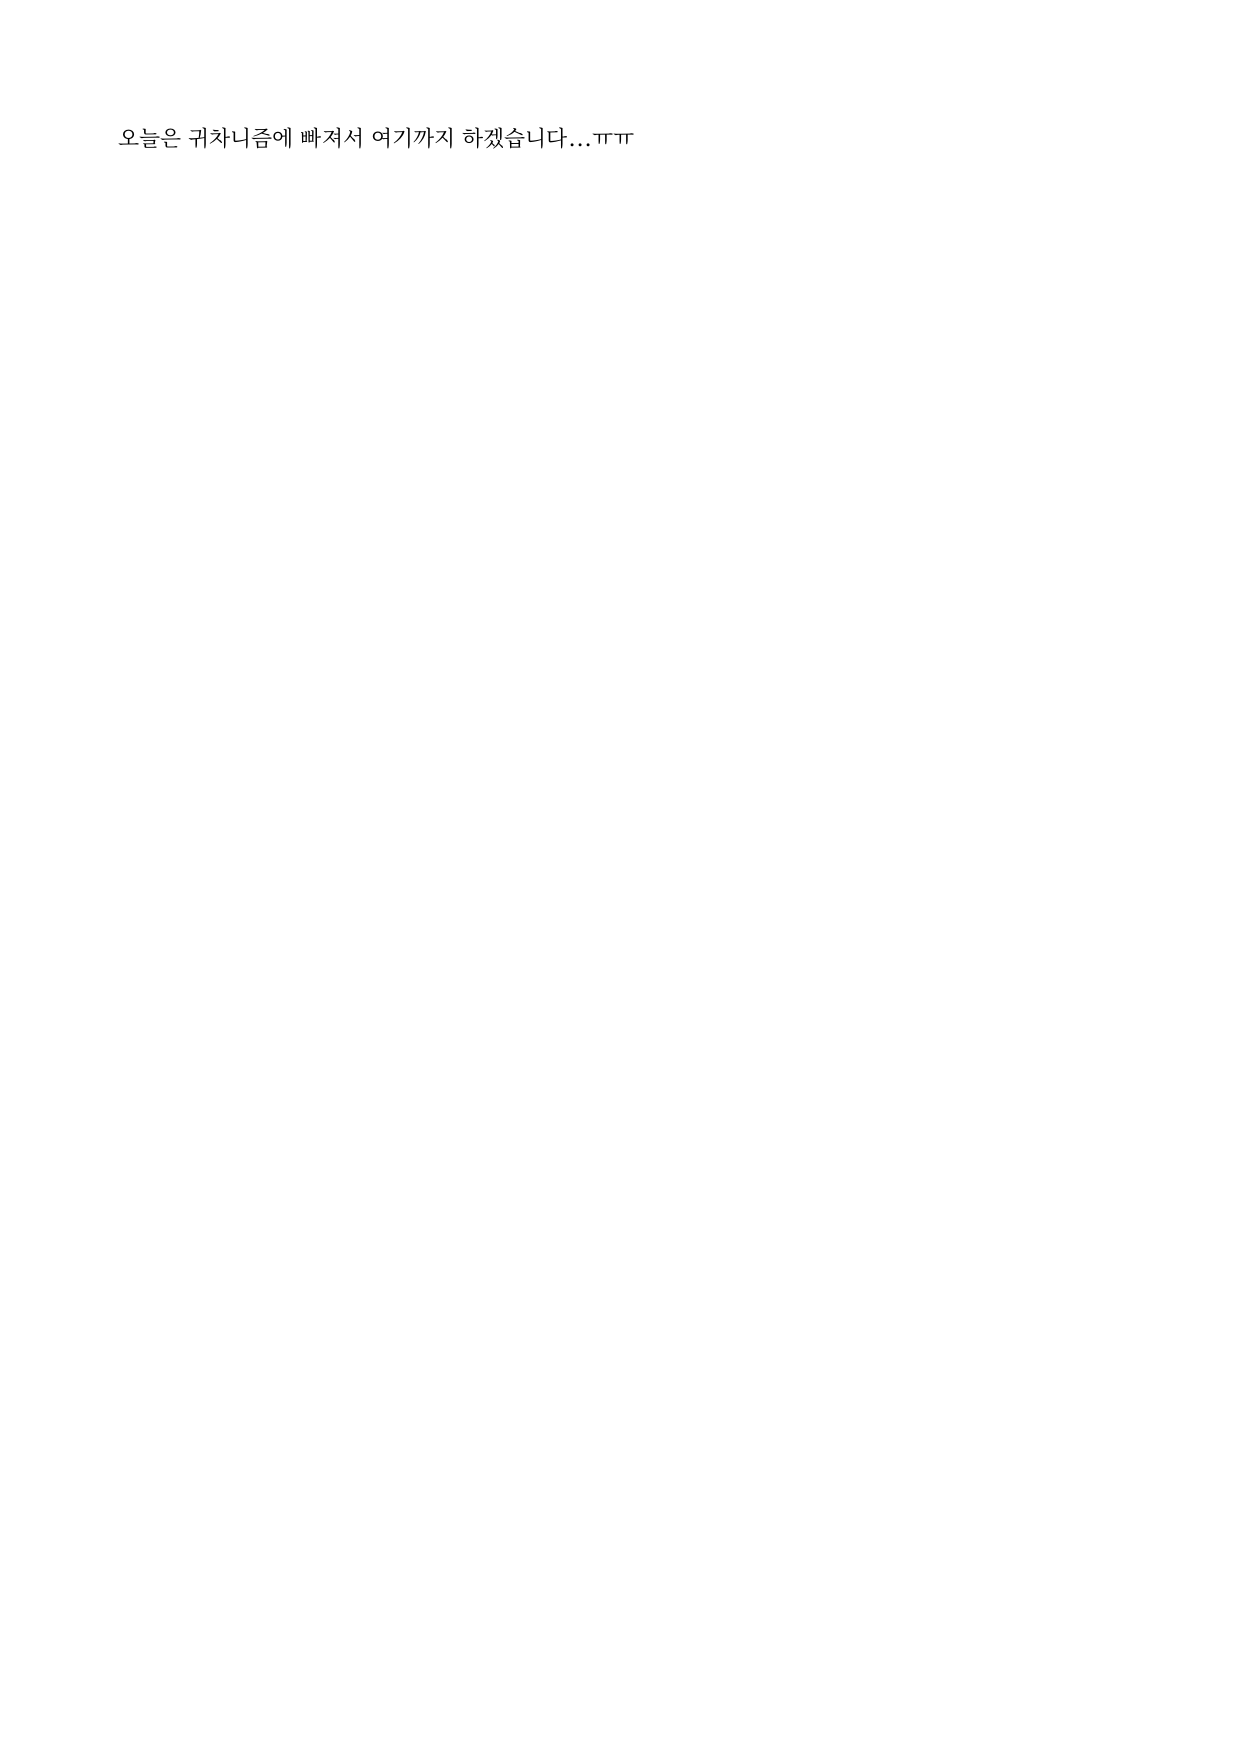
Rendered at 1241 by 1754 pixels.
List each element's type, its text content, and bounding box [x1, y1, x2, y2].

text 오늘은 귀차니즘에 빠져서 여기까지 하겠습니다...ㅠㅠ [118, 118, 1122, 154]
